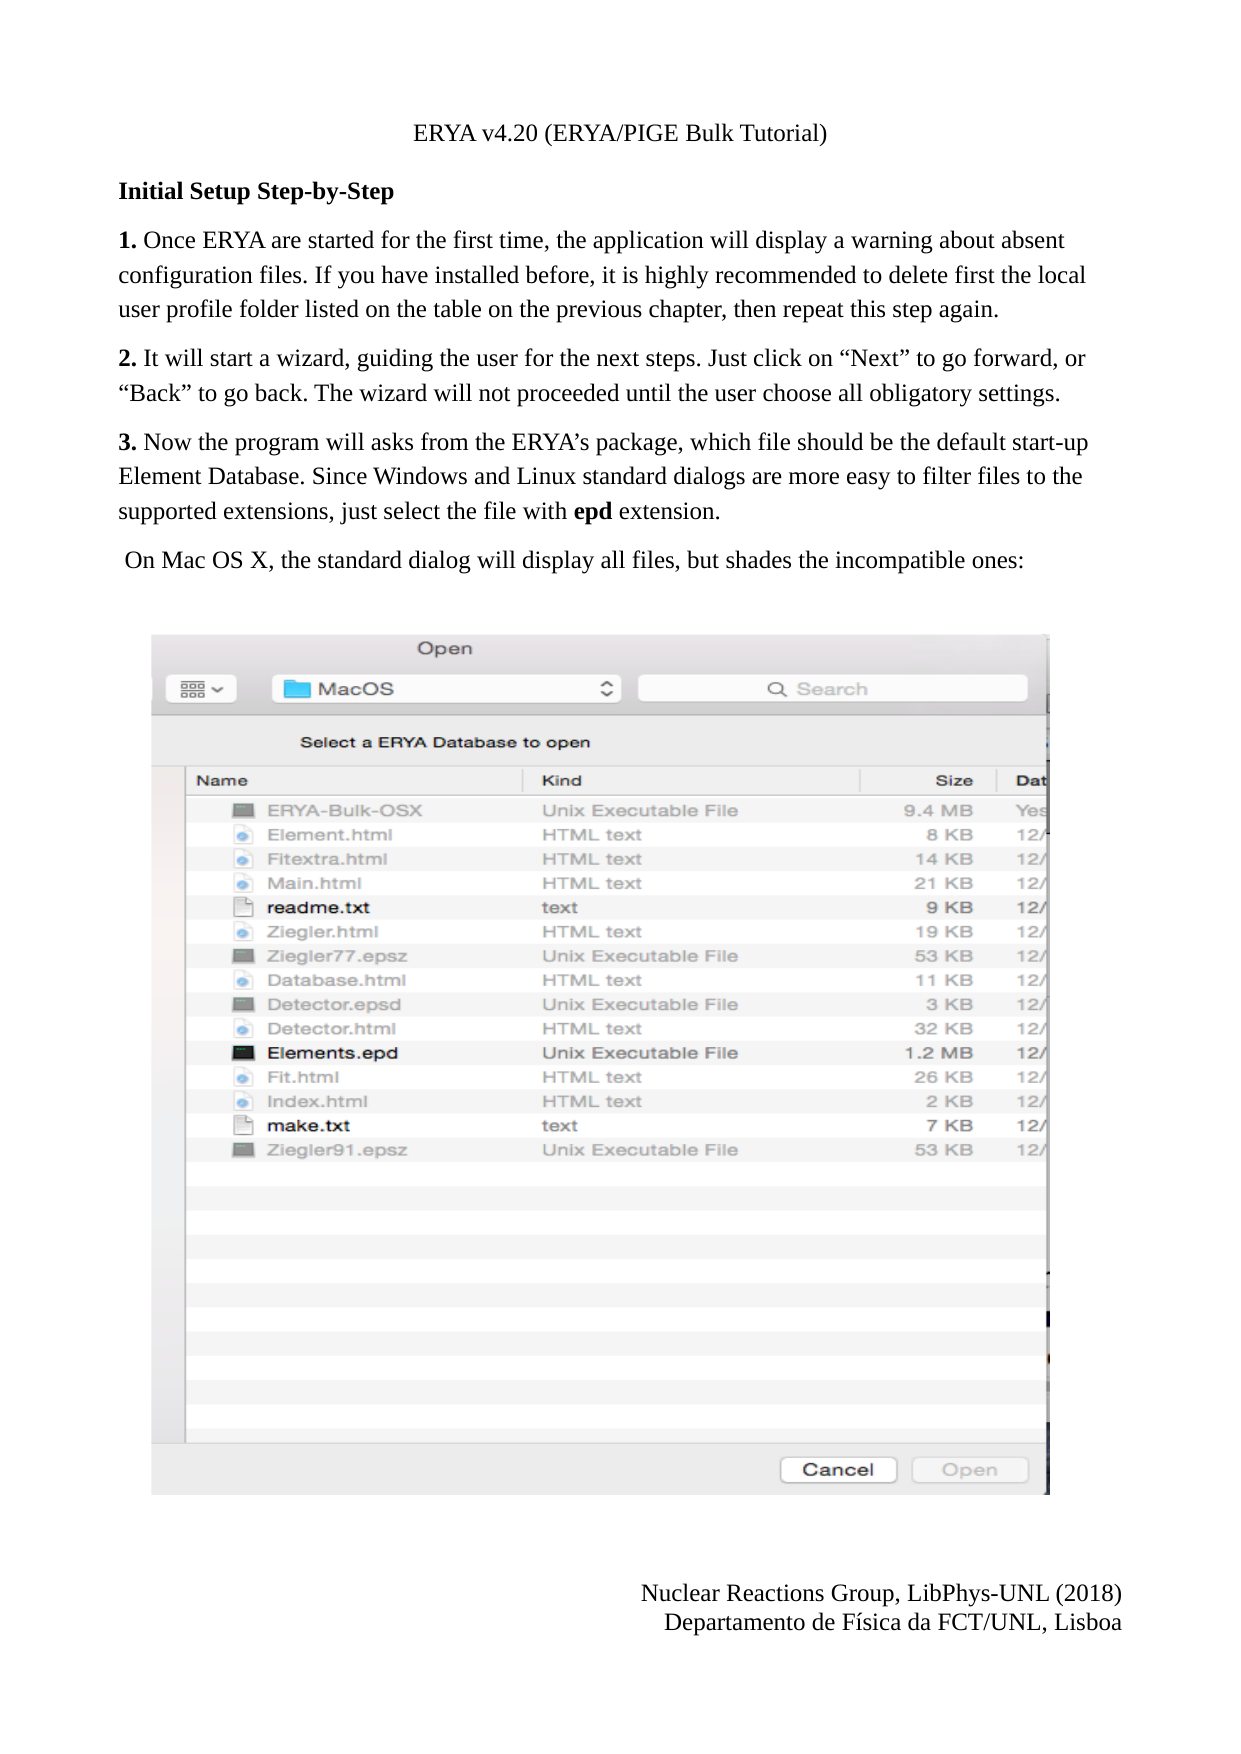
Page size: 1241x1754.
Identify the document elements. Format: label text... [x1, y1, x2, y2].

text Initial Setup Step-by-Step [118, 176, 1122, 205]
picture [151, 634, 1050, 1495]
text 2. It will start a wizard, guiding the user for the next steps. Just click on “Next” to go forward, or “Back” to go back. The wizard will not proceeded until the user choose all obligatory settings. [118, 343, 1122, 407]
text 1. Once ERYA are started for the first time, the application will display a warning about absent configuration files. If you have installed before, it is highly recommended to delete first the local user profile folder listed on the table on the previous chapter, then repeat this step again. [118, 225, 1122, 323]
text On Mac OS X, the standard dialog will display all files, but shades the incompatible ones: [118, 545, 1122, 574]
text 3. Now the program will asks from the ERYA’s package, which file should be the default start-up Element Database. Since Windows and Linux standard dialogs are more easy to filter files to the supported extensions, just select the file with epd extension. [118, 427, 1122, 525]
